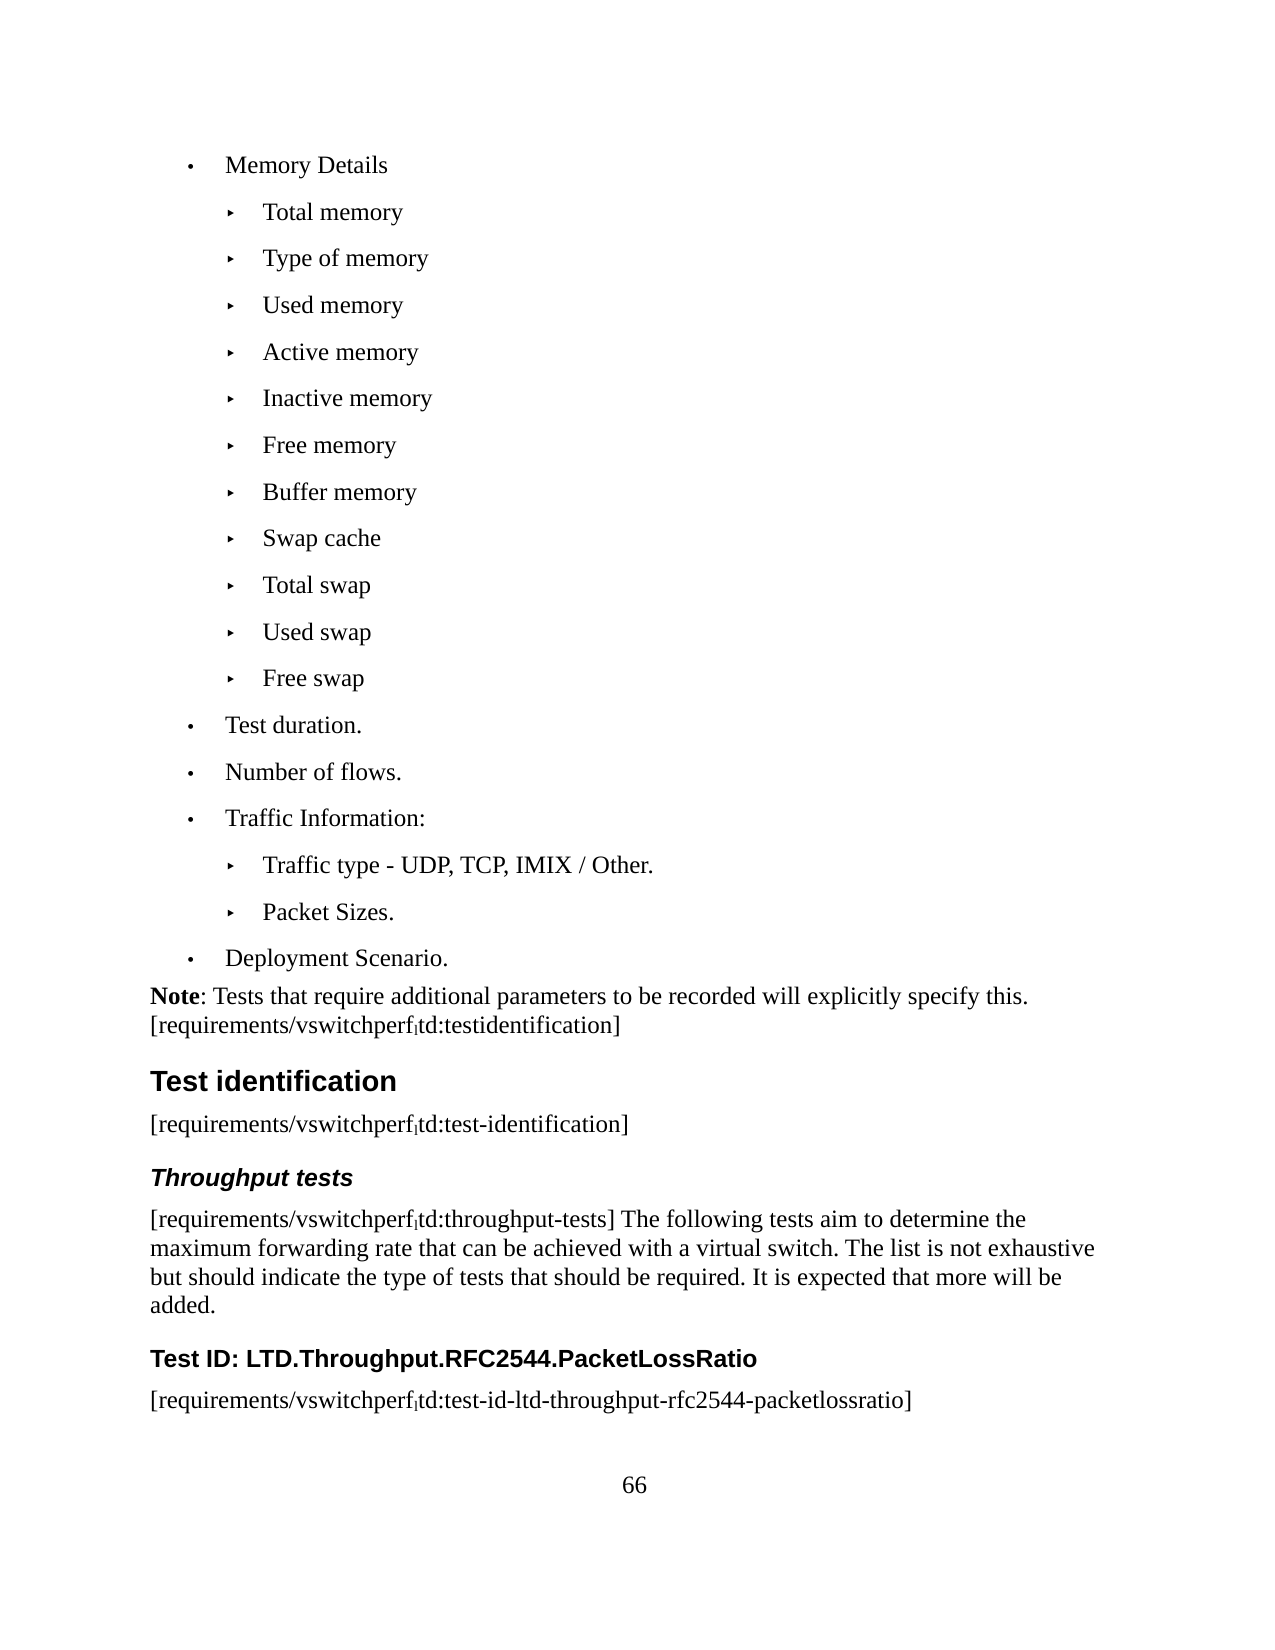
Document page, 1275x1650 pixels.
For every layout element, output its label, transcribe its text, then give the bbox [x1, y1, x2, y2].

list Number of flows. [187, 757, 1125, 785]
subtitle Throughput tests [150, 1163, 1125, 1192]
list Used memory [225, 290, 1125, 319]
list Memory Details [187, 150, 1125, 179]
list Packet Sizes. [225, 897, 1125, 925]
list Swap cache [225, 523, 1125, 552]
list Active memory [225, 337, 1125, 365]
subtitle Test identification [150, 1063, 1125, 1097]
list Free swap [225, 663, 1125, 692]
list Used swap [225, 617, 1125, 645]
list Type of memory [225, 243, 1125, 272]
list Buffer memory [225, 477, 1125, 505]
list Traffic type - UDP, TCP, IMIX / Other. [225, 850, 1125, 879]
list Inactive memory [225, 383, 1125, 412]
text Note: Tests that require additional parameters to be recorded will explicitly specify this. [requirements/vswitchperfltd:testidentification] [150, 981, 1125, 1038]
text [requirements/vswitchperfltd:throughput-tests] The following tests aim to determine the maximum forwarding rate that can be achieved with a virtual switch. The list is not exhaustive but should indicate the type of tests that should be required. It is expected that more will be added. [150, 1204, 1125, 1319]
list Total swap [225, 570, 1125, 599]
list Free memory [225, 430, 1125, 459]
text [requirements/vswitchperfltd:test-id-ltd-throughput-rfc2544-packetlossratio] [150, 1385, 1125, 1414]
list Total memory [225, 197, 1125, 225]
list Traffic Information: [187, 803, 1125, 832]
list Test duration. [187, 710, 1125, 739]
list Deployment Scenario. [187, 943, 1125, 972]
subtitle Test ID: LTD.Throughput.RFC2544.PacketLossRatio [150, 1344, 1125, 1373]
text [requirements/vswitchperfltd:test-identification] [150, 1109, 1125, 1138]
